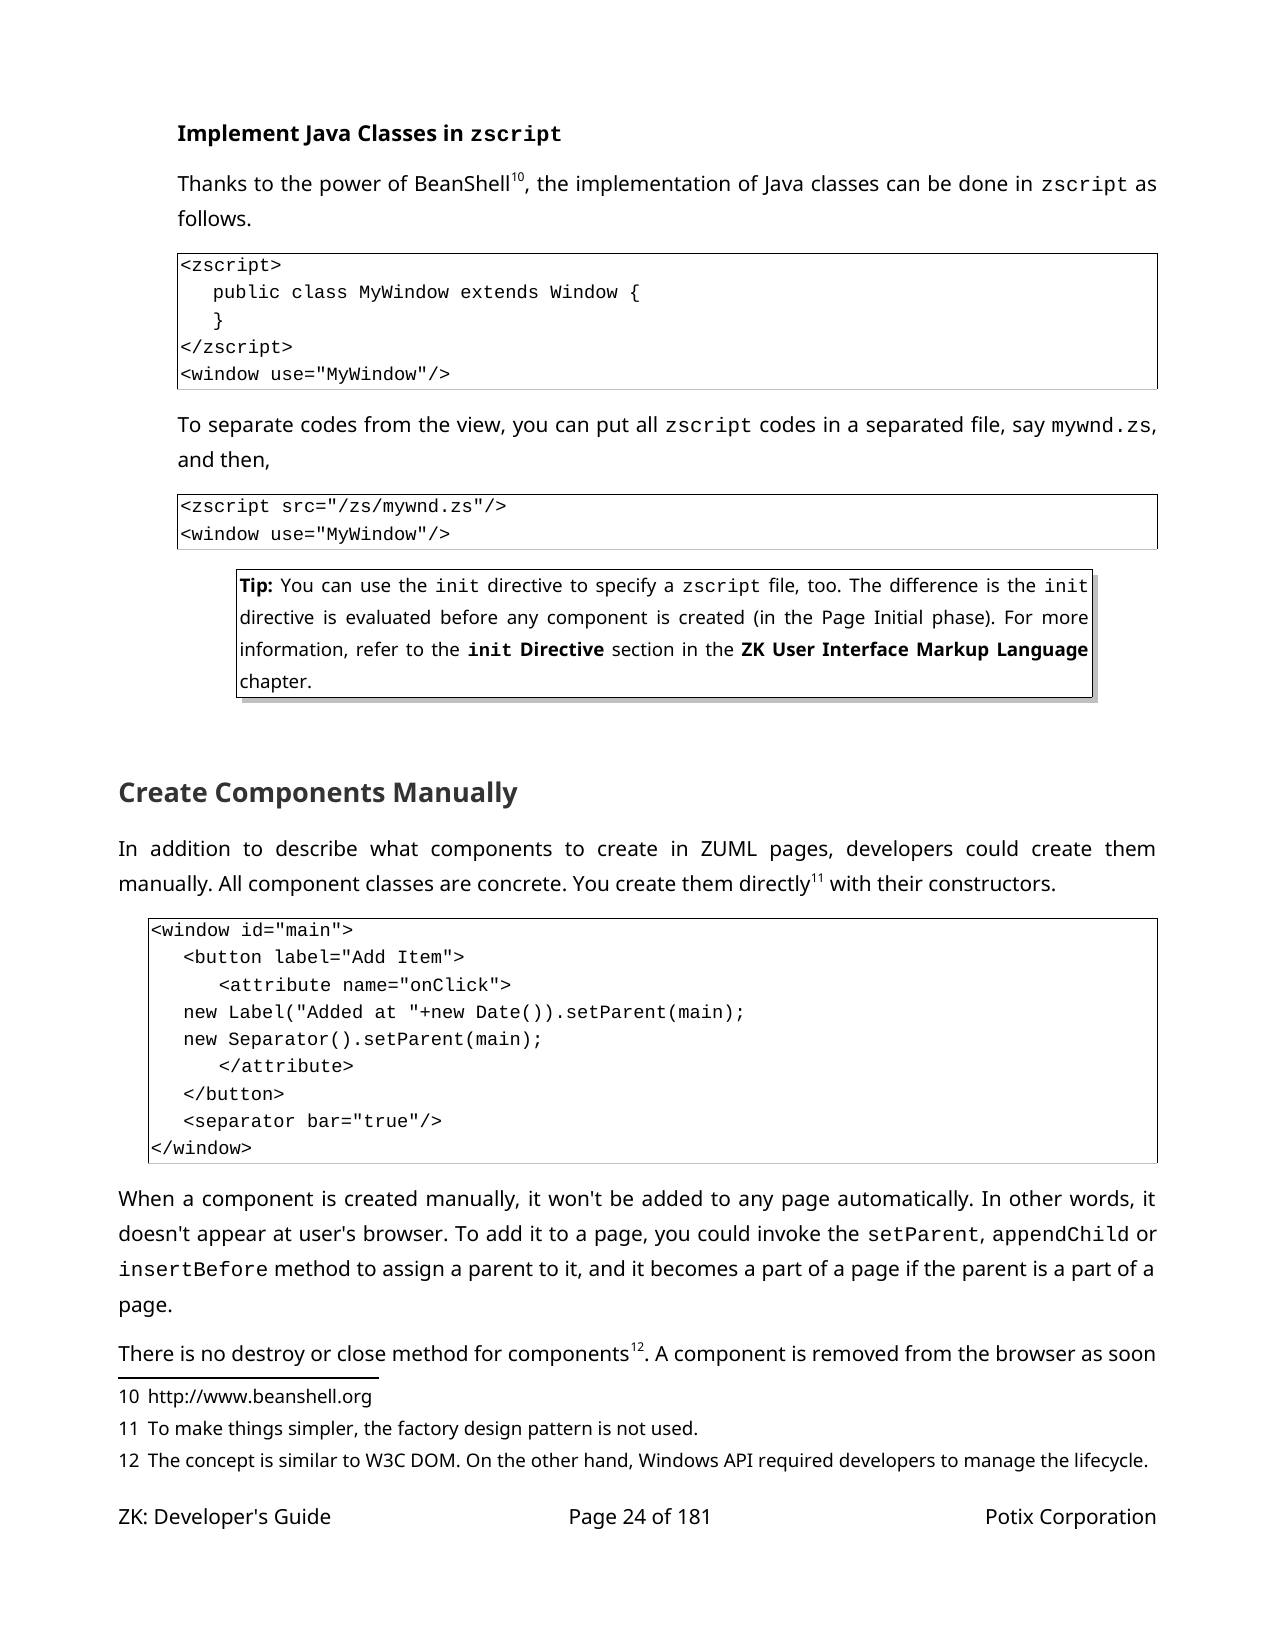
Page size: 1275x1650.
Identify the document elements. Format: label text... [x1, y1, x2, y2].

text </zscript> [178, 335, 1157, 359]
text There is no destroy or close method for components. A component is removed from the browser as soon [118, 1339, 1157, 1367]
text To make things simpler, the factory design pattern is not used. [118, 1416, 1157, 1441]
text The concept is similar to W3C DOM. On the other hand, Windows API required developers to manage the lifecycle. [118, 1447, 1157, 1473]
text new Separator().setParent(main); [149, 1027, 1157, 1051]
text new Label("Added at "+new Date()).setParent(main); [149, 1000, 1157, 1024]
text <separator bar="true"/> [149, 1108, 1157, 1133]
text http://www.beanshell.org [118, 1384, 1157, 1409]
text <zscript> [178, 254, 1157, 277]
text </window> [149, 1136, 1157, 1163]
text <zscript src="/zs/mywnd.zs"/> [178, 495, 1157, 518]
text <button label="Add Item"> [149, 945, 1157, 970]
text To separate codes from the view, you can put all zscript codes in a separated file, say mywnd.zs, and then, [177, 410, 1157, 474]
text In addition to describe what components to create in ZUML pages, developers could create them manually. All component classes are concrete. You create them directly with their constructors. [118, 834, 1157, 898]
text <attribute name="onClick"> [149, 973, 1157, 997]
text public class MyWindow extends Window { [178, 280, 1157, 305]
subtitle Create Components Manually [118, 774, 1157, 811]
text Tip: You can use the init directive to specify a zscript file, too. The difference is the init directive is evaluated before any component is created (in the Page Initial phase). For more information, refer to the init Directive section in the ZK User Interface Markup Language chapter. [237, 570, 1092, 697]
text Thanks to the power of BeanShell, the implementation of Java classes can be done in zscript as follows. [177, 169, 1157, 233]
text <window id="main"> [149, 919, 1157, 942]
text When a component is created manually, it won't be added to any page automatically. In other words, it doesn't appear at user's browser. To add it to a page, you could invoke the setParent, appendChild or insertBefore method to assign a parent to it, and it becomes a part of a page if the parent is a part of a page. [118, 1184, 1157, 1318]
text </attribute> [149, 1054, 1157, 1078]
text <window use="MyWindow"/> [178, 521, 1157, 549]
subtitle Implement Java Classes in zscript [177, 118, 1157, 148]
text </button> [149, 1081, 1157, 1106]
text <window use="MyWindow"/> [178, 362, 1157, 389]
text } [178, 308, 1157, 332]
